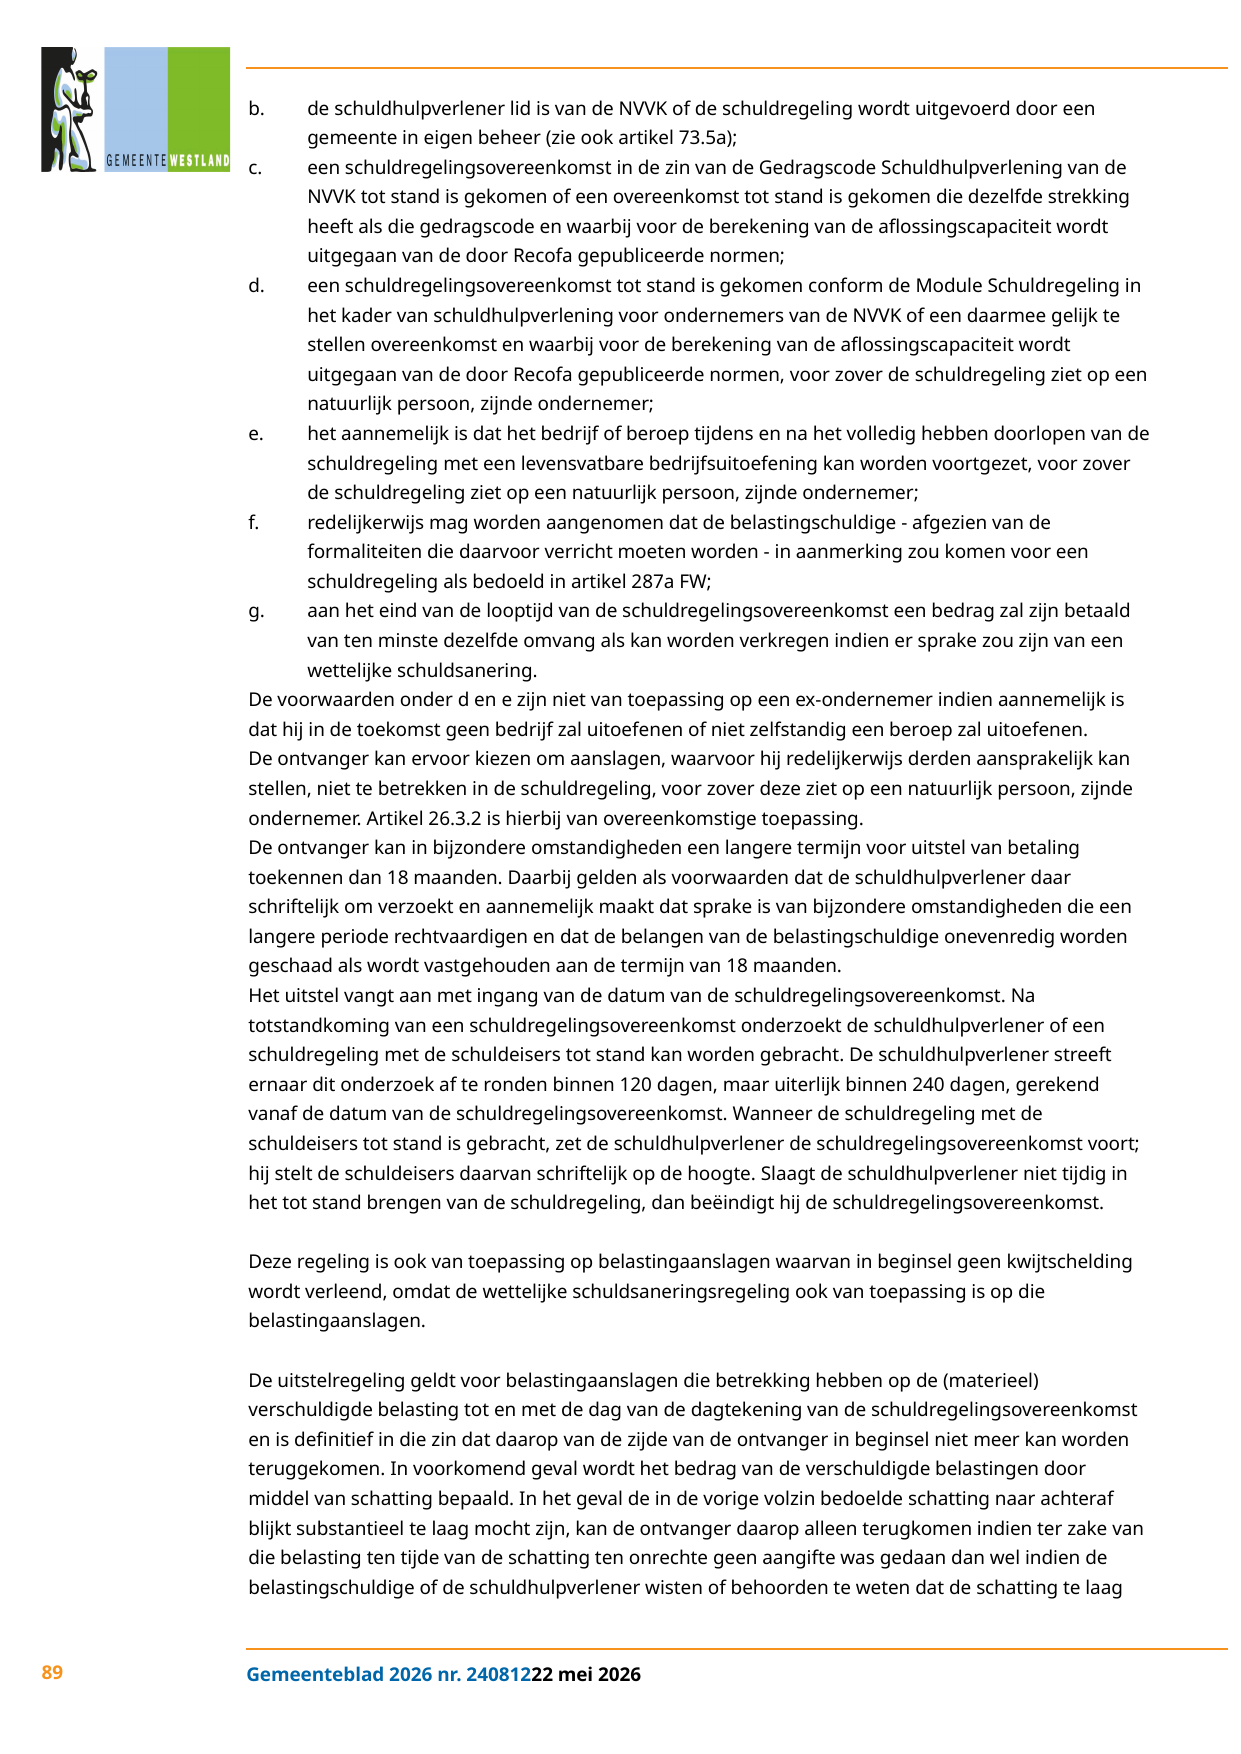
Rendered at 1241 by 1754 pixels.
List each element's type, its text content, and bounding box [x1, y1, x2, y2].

list het aannemelijk is dat het bedrijf of beroep tijdens en na het volledig hebben doorlopen van de schuldregeling met een levensvatbare bedrijfsuitoefening kan worden voortgezet, voor zover de schuldregeling ziet op een natuurlijk persoon, zijnde ondernemer; [248, 420, 1152, 505]
text De uitstelregeling geldt voor belastingaanslagen die betrekking hebben op de (materieel) verschuldigde belasting tot en met de dag van de dagtekening van de schuldregelingsovereenkomst en is definitief in die zin dat daarop van de zijde van de ontvanger in beginsel niet meer kan worden teruggekomen. In voorkomend geval wordt het bedrag van de verschuldigde belastingen door middel van schatting bepaald. In het geval de in de vorige volzin bedoelde schatting naar achteraf blijkt substantieel te laag mocht zijn, kan de ontvanger daarop alleen terugkomen indien ter zake van die belasting ten tijde van de schatting ten onrechte geen aangifte was gedaan dan wel indien de belastingschuldige of de schuldhulpverlener wisten of behoorden te weten dat de schatting te laag [248, 1367, 1152, 1600]
text Het uitstel vangt aan met ingang van de datum van de schuldregelingsovereenkomst. Na totstandkoming van een schuldregelingsovereenkomst onderzoekt de schuldhulpverlener of een schuldregeling met de schuldeisers tot stand kan worden gebracht. De schuldhulpverlener streeft ernaar dit onderzoek af te ronden binnen 120 dagen, maar uiterlijk binnen 240 dagen, gerekend vanaf de datum van de schuldregelingsovereenkomst. Wanneer de schuldregeling met de schuldeisers tot stand is gebracht, zet de schuldhulpverlener de schuldregelingsovereenkomst voort; hij stelt de schuldeisers daarvan schriftelijk op de hoogte. Slaagt de schuldhulpverlener niet tijdig in het tot stand brengen van de schuldregeling, dan beëindigt hij de schuldregelingsovereenkomst. [248, 982, 1152, 1215]
list een schuldregelingsovereenkomst in de zin van de Gedragscode Schuldhulpverlening van de NVVK tot stand is gekomen of een overeenkomst tot stand is gekomen die dezelfde strekking heeft als die gedragscode en waarbij voor de berekening van de aflossingscapaciteit wordt uitgegaan van de door Recofa gepubliceerde normen; [248, 154, 1152, 268]
text Deze regeling is ook van toepassing op belastingaanslagen waarvan in beginsel geen kwijtschelding wordt verleend, omdat de wettelijke schuldsaneringsregeling ook van toepassing is op die belastingaanslagen. [248, 1248, 1152, 1333]
list een schuldregelingsovereenkomst tot stand is gekomen conform de Module Schuldregeling in het kader van schuldhulpverlening voor ondernemers van de NVVK of een daarmee gelijk te stellen overeenkomst en waarbij voor de berekening van de aflossingscapaciteit wordt uitgegaan van de door Recofa gepubliceerde normen, voor zover de schuldregeling ziet op een natuurlijk persoon, zijnde ondernemer; [248, 272, 1152, 416]
list redelijkerwijs mag worden aangenomen dat de belastingschuldige - afgezien van de formaliteiten die daarvoor verricht moeten worden - in aanmerking zou komen voor een schuldregeling als bedoeld in artikel 287a FW; [248, 509, 1152, 594]
list aan het eind van de looptijd van de schuldregelingsovereenkomst een bedrag zal zijn betaald van ten minste dezelfde omvang als kan worden verkregen indien er sprake zou zijn van een wettelijke schuldsanering. [248, 598, 1152, 683]
text De ontvanger kan ervoor kiezen om aanslagen, waarvoor hij redelijkerwijs derden aansprakelijk kan stellen, niet te betrekken in de schuldregeling, voor zover deze ziet op een natuurlijk persoon, zijnde ondernemer. Artikel 26.3.2 is hierbij van overeenkomstige toepassing. [248, 746, 1152, 831]
text De voorwaarden onder d en e zijn niet van toepassing op een ex-ondernemer indien aannemelijk is dat hij in de toekomst geen bedrijf zal uitoefenen of niet zelfstandig een beroep zal uitoefenen. [248, 686, 1152, 742]
text De ontvanger kan in bijzondere omstandigheden een langere termijn voor uitstel van betaling toekennen dan 18 maanden. Daarbij gelden als voorwaarden dat de schuldhulpverlener daar schriftelijk om verzoekt en aannemelijk maakt dat sprake is van bijzondere omstandigheden die een langere periode rechtvaardigen en dat de belangen van de belastingschuldige onevenredig worden geschaad als wordt vastgehouden aan de termijn van 18 maanden. [248, 834, 1152, 978]
picture [41, 47, 231, 172]
list de schuldhulpverlener lid is van de NVVK of de schuldregeling wordt uitgevoerd door een gemeente in eigen beheer (zie ook artikel 73.5a); [248, 95, 1152, 150]
